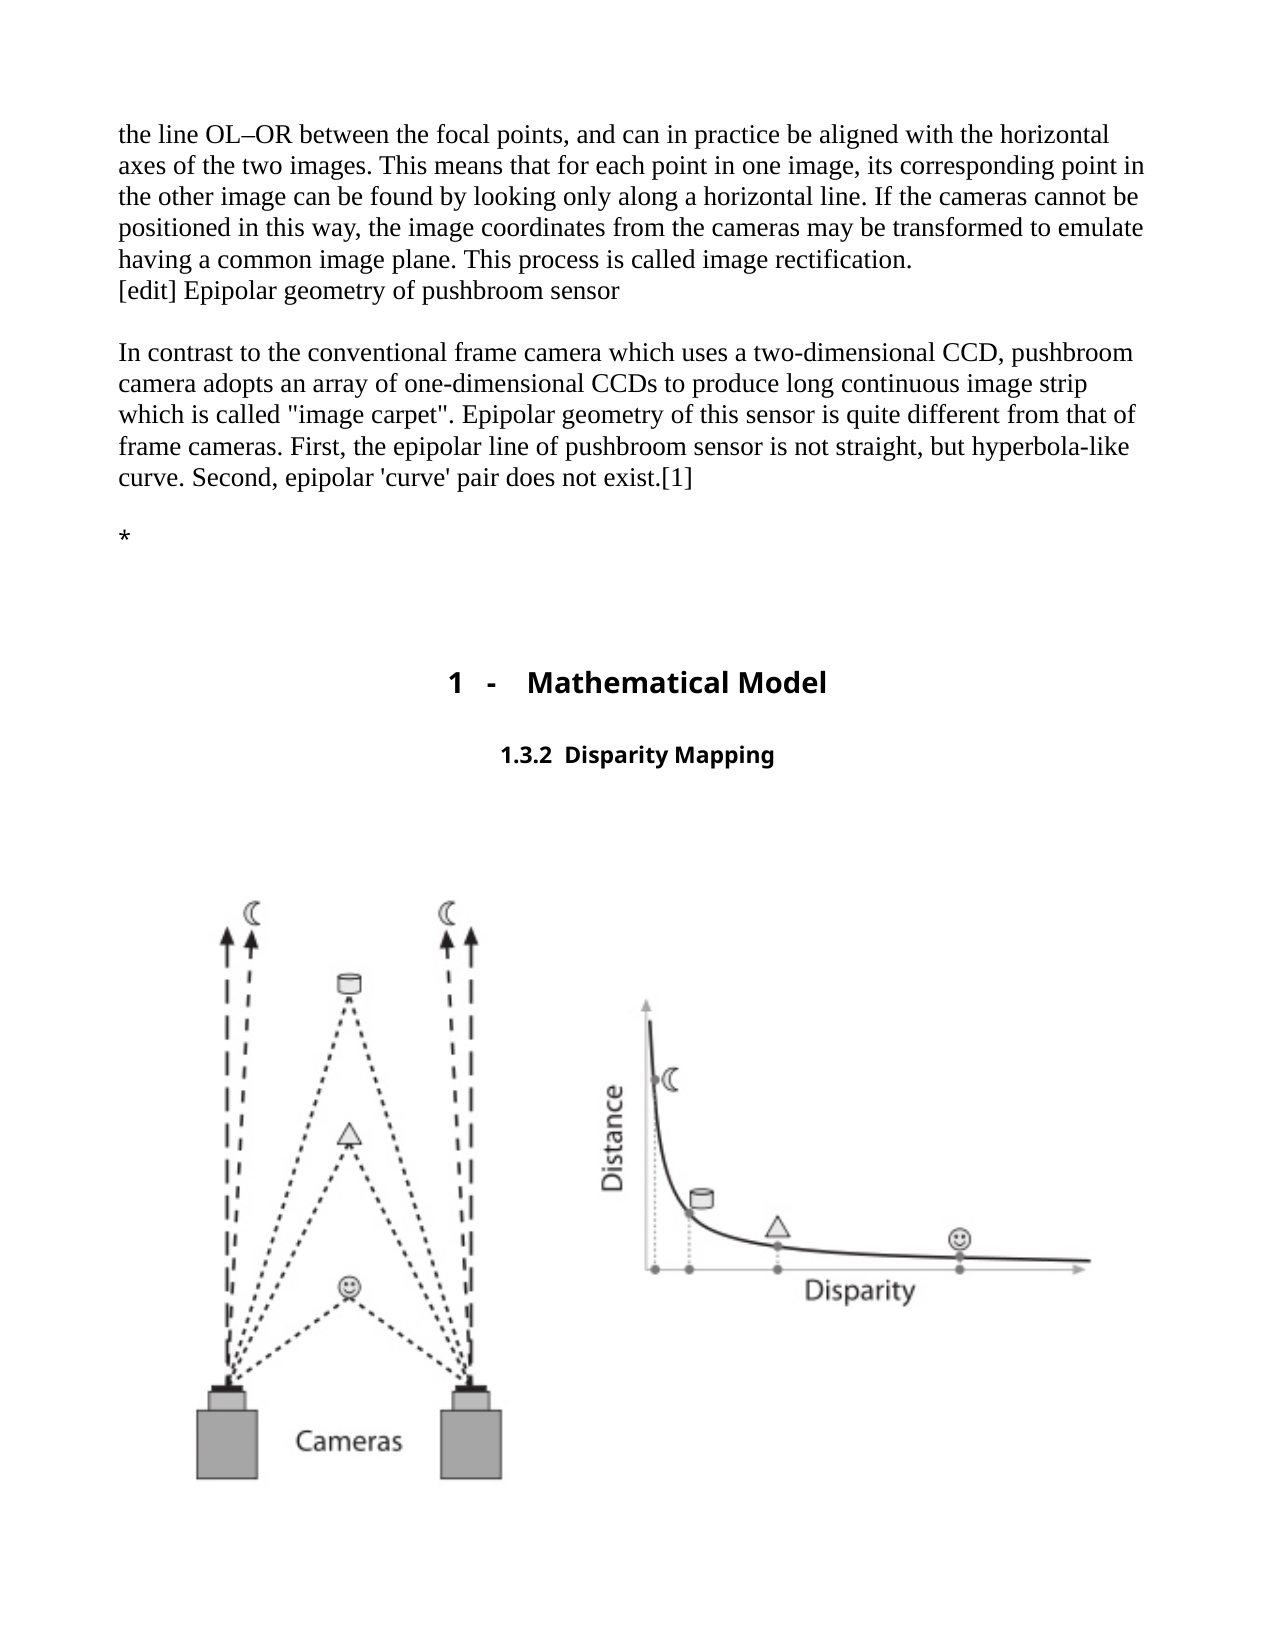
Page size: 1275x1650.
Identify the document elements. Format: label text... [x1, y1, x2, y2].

text In contrast to the conventional frame camera which uses a two-dimensional CCD, pushbroom camera adopts an array of one-dimensional CCDs to produce long continuous image strip which is called "image carpet". Epipolar geometry of this sensor is quite different from that of frame cameras. First, the epipolar line of pushbroom sensor is not straight, but hyperbola-like curve. Second, epipolar 'curve' pair does not exist.[1] [118, 336, 1157, 492]
text [edit] Epipolar geometry of pushbroom sensor [118, 274, 1157, 305]
text * [118, 523, 1157, 554]
picture [118, 886, 1157, 1491]
text 1.3.2 Disparity Mapping [118, 739, 1157, 770]
text the line OL–OR between the focal points, and can in practice be aligned with the horizontal axes of the two images. This means that for each point in one image, its corresponding point in the other image can be found by looking only along a horizontal line. If the cameras cannot be positioned in this way, the image coordinates from the cameras may be transformed to emulate having a common image plane. This process is called image rectification. [118, 118, 1157, 274]
text 1 - Mathematical Model [118, 662, 1157, 702]
